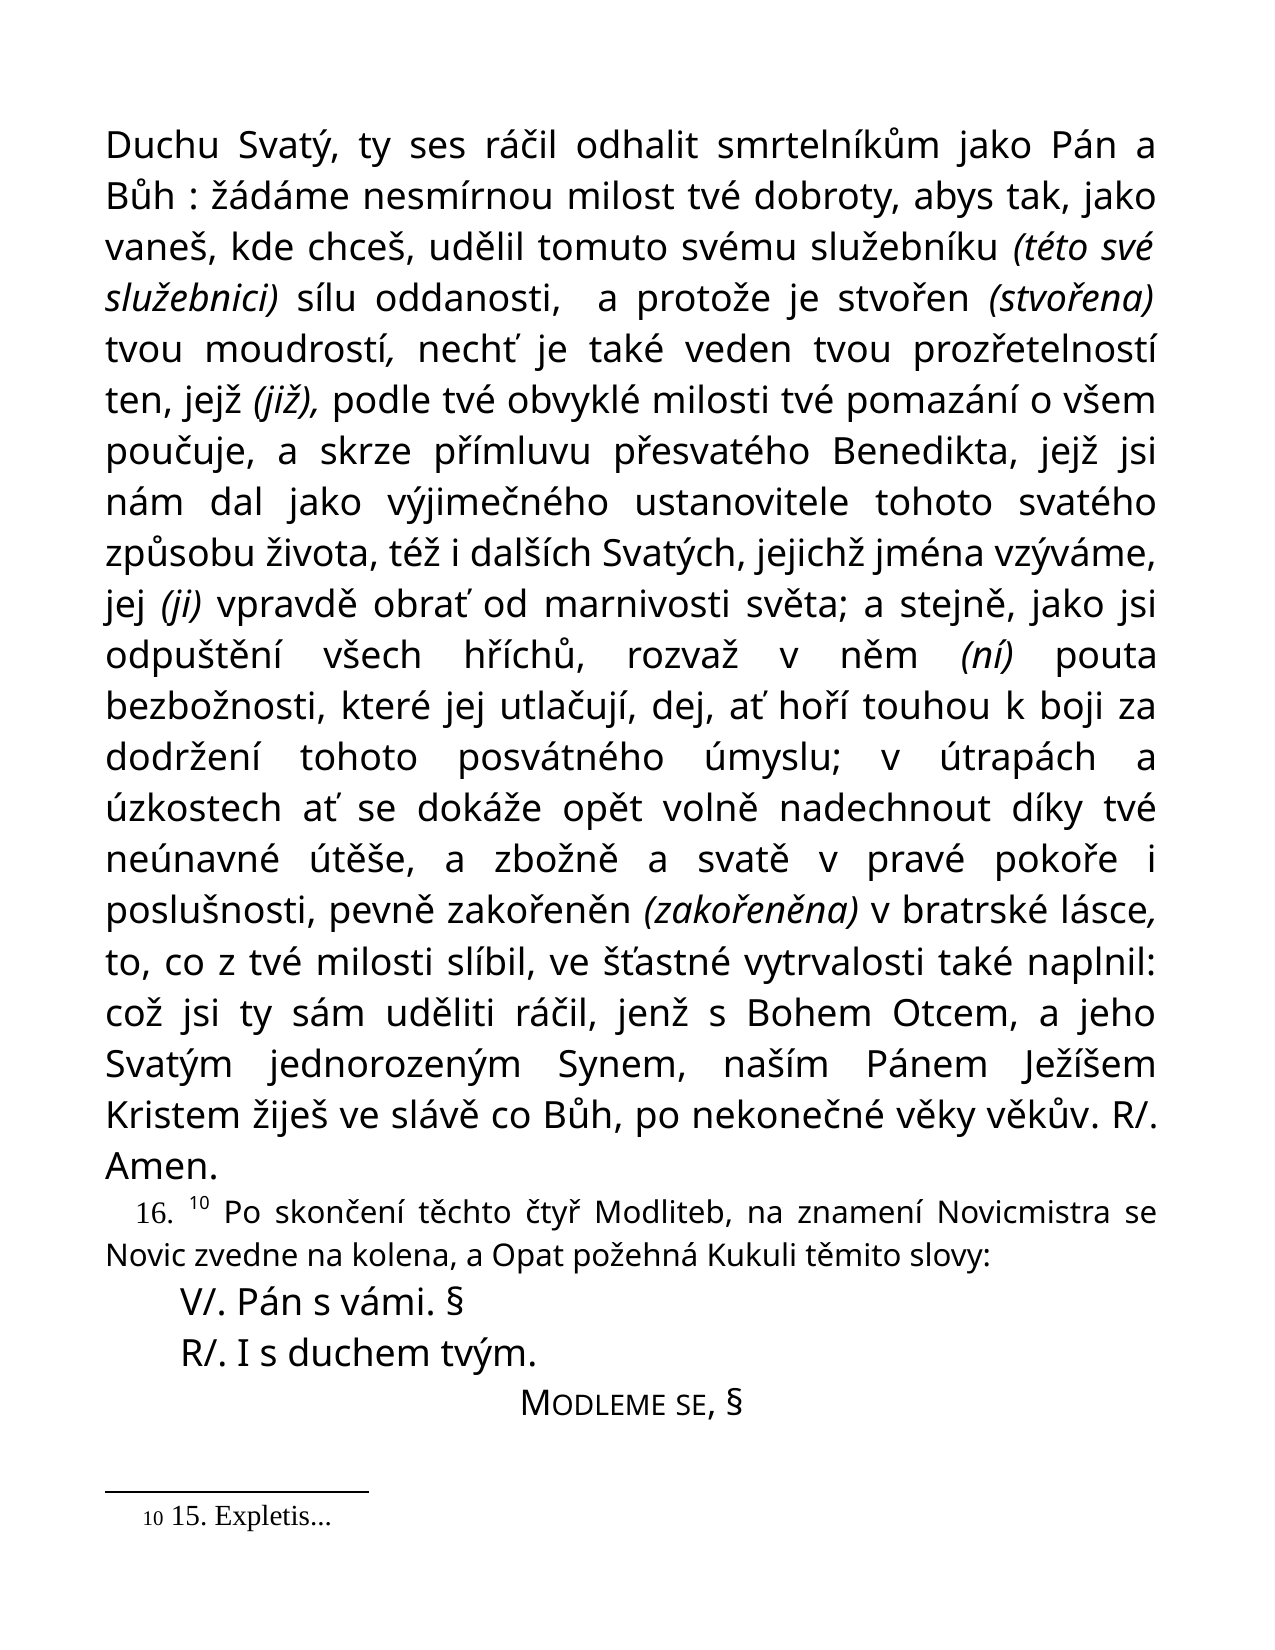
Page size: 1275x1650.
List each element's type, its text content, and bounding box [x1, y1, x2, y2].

list V/. Pán s vámi. § [180, 1275, 1158, 1326]
list Modleme se, § [105, 1377, 1158, 1426]
list Po skončení těchto čtyř Modliteb, na znamení Novicmistra se Novic zvedne na kolena, a Opat požehná Kukuli těmito slovy: [105, 1190, 1158, 1275]
list Duchu Svatý, ty ses ráčil odhalit smrtelníkům jako Pán a Bůh : žádáme nesmírnou milost tvé dobroty, abys tak, jako vaneš, kde chceš, udělil tomuto svému služebníku (této své služebnici) sílu oddanosti, a protože je stvořen (stvořena) tvou moudrostí, nechť je také veden tvou prozřetelností ten, jejž (již), podle tvé obvyklé milosti tvé pomazání o všem poučuje, a skrze přímluvu přesvatého Benedikta, jejž jsi nám dal jako výjimečného ustanovitele tohoto svatého způsobu života, též i dalších Svatých, jejichž jména vzýváme, jej (ji) vpravdě obrať od marnivosti světa; a stejně, jako jsi odpuštění všech hříchů, rozvaž v něm (ní) pouta bezbožnosti, které jej utlačují, dej, ať hoří touhou k boji za dodržení tohoto posvátného úmyslu; v útrapách a úzkostech ať se dokáže opět volně nadechnout díky tvé neúnavné útěše, a zbožně a svatě v pravé pokoře i poslušnosti, pevně zakořeněn (zakořeněna) v bratrské lásce, to, co z tvé milosti slíbil, ve šťastné vytrvalosti také naplnil: což jsi ty sám uděliti ráčil, jenž s Bohem Otcem, a jeho Svatým jednorozeným Synem, naším Pánem Ježíšem Kristem žiješ ve slávě co Bůh, po nekonečné věky věkův. R/. Amen. [105, 118, 1158, 1190]
list 15. Expletis... [105, 1498, 1158, 1532]
list R/. I s duchem tvým. [180, 1326, 1158, 1377]
